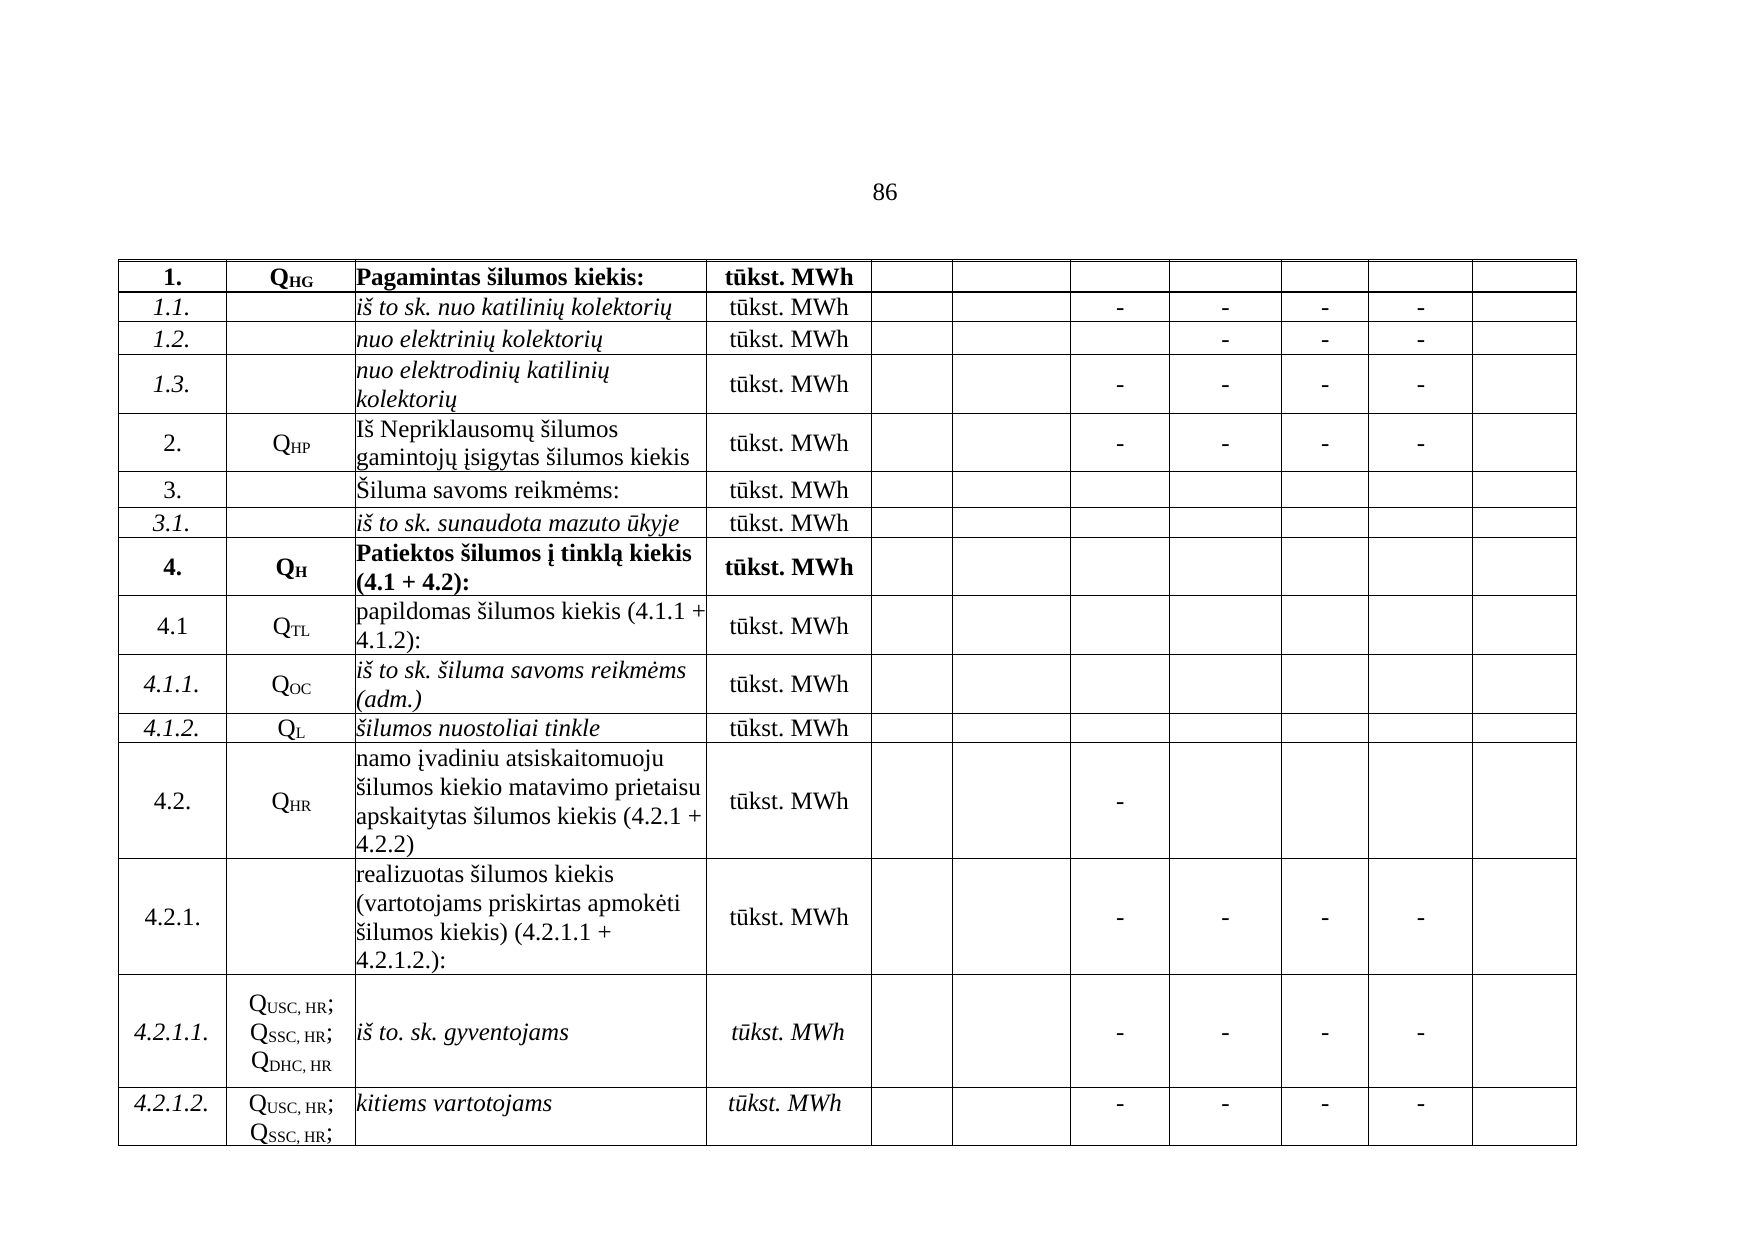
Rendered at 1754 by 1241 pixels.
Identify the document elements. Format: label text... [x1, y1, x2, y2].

table_cell - [1071, 414, 1169, 471]
table_cell 4.2. [119, 743, 226, 858]
table_cell 3. [119, 472, 226, 507]
table_cell [1170, 655, 1281, 712]
table_cell [227, 508, 355, 537]
table_cell [1170, 472, 1281, 507]
table_cell tūkst. MWh [707, 743, 871, 858]
table_cell - [1170, 293, 1281, 321]
table_cell [872, 262, 952, 291]
table_cell [1170, 596, 1281, 654]
table_cell [953, 596, 1070, 654]
table_cell - [1282, 355, 1368, 413]
table_cell [953, 508, 1070, 537]
table_cell tūkst. MWh [707, 538, 871, 595]
table_cell [1473, 538, 1576, 595]
table_cell [1369, 508, 1472, 537]
table_cell - [1170, 322, 1281, 354]
table_cell nuo elektrodinių katilinių kolektorių [356, 355, 706, 413]
table_cell [1369, 262, 1472, 291]
table_cell - [1071, 743, 1169, 858]
table_cell [1473, 322, 1576, 354]
table_cell [872, 508, 952, 537]
table_cell 4.1 [119, 596, 226, 654]
table_cell 3.1. [119, 508, 226, 537]
table_cell [953, 655, 1070, 712]
table_cell [227, 355, 355, 413]
table_cell - [1369, 859, 1472, 974]
table_cell tūkst. MWh [707, 508, 871, 537]
table_cell [1369, 596, 1472, 654]
table_cell tūkst. MWh [707, 859, 871, 974]
table_cell - [1071, 1088, 1169, 1145]
table_cell [1282, 596, 1368, 654]
table_cell - [1071, 355, 1169, 413]
table_cell [872, 538, 952, 595]
table_cell [872, 596, 952, 654]
table_cell - [1170, 414, 1281, 471]
table_cell [227, 859, 355, 974]
table_cell šilumos nuostoliai tinkle [356, 714, 706, 742]
table_cell [1282, 508, 1368, 537]
table_cell [1473, 355, 1576, 413]
table_cell QHG [227, 262, 355, 291]
table_cell [953, 975, 1070, 1087]
table_cell tūkst. MWh [707, 596, 871, 654]
table_cell QHP [227, 414, 355, 471]
table_cell [1282, 743, 1368, 858]
table_cell tūkst. MWh [707, 655, 871, 712]
table_cell tūkst. MWh [707, 293, 871, 321]
table_cell [1369, 472, 1472, 507]
table_cell [1071, 655, 1169, 712]
table_cell namo įvadiniu atsiskaitomuoju šilumos kiekio matavimo prietaisu apskaitytas šilumos kiekis (4.2.1 + 4.2.2) [356, 743, 706, 858]
table_cell [1282, 538, 1368, 595]
table_cell [1170, 508, 1281, 537]
table_cell Patiektos šilumos į tinklą kiekis (4.1 + 4.2): [356, 538, 706, 595]
table_cell - [1170, 975, 1281, 1087]
table_cell [1071, 596, 1169, 654]
table_cell tūkst. MWh [707, 262, 871, 291]
table_cell kitiems vartotojams [356, 1088, 706, 1145]
table_cell [872, 975, 952, 1087]
table_cell [1282, 262, 1368, 291]
table_cell [872, 655, 952, 712]
table_cell - [1369, 355, 1472, 413]
table_cell 4. [119, 538, 226, 595]
table_cell - [1369, 414, 1472, 471]
table_cell [1071, 472, 1169, 507]
table_cell - [1282, 859, 1368, 974]
table_cell - [1282, 975, 1368, 1087]
table_cell [1071, 322, 1169, 354]
table_cell papildomas šilumos kiekis (4.1.1 + 4.1.2): [356, 596, 706, 654]
table_cell [872, 293, 952, 321]
table_cell - [1282, 414, 1368, 471]
table_cell [1071, 714, 1169, 742]
table_cell 1.2. [119, 322, 226, 354]
table_cell QUSC, HR; QSSC, HR; QDHC, HR [227, 975, 355, 1087]
table_cell 4.1.2. [119, 714, 226, 742]
table_cell [872, 355, 952, 413]
table_cell tūkst. MWh [707, 355, 871, 413]
table_cell [872, 1088, 952, 1145]
table_cell - [1071, 293, 1169, 321]
table_cell [1473, 1088, 1576, 1145]
table_cell [227, 322, 355, 354]
table_cell Pagamintas šilumos kiekis: [356, 262, 706, 291]
table_cell QHR [227, 743, 355, 858]
table_cell [872, 472, 952, 507]
table_cell [1473, 655, 1576, 712]
table_cell QH [227, 538, 355, 595]
table_cell [1369, 714, 1472, 742]
table_cell [872, 414, 952, 471]
table_cell 1. [119, 262, 226, 291]
table_cell tūkst. MWh [707, 1088, 871, 1145]
table_cell 4.2.1.1. [119, 975, 226, 1087]
table_cell [953, 293, 1070, 321]
table_cell QOC [227, 655, 355, 712]
table_cell 2. [119, 414, 226, 471]
table_cell [1369, 743, 1472, 858]
table_cell 4.2.1.2. [119, 1088, 226, 1145]
table_cell iš to sk. sunaudota mazuto ūkyje [356, 508, 706, 537]
table_cell [1369, 655, 1472, 712]
table_cell iš to. sk. gyventojams [356, 975, 706, 1087]
table_cell - [1170, 859, 1281, 974]
table_cell [1071, 538, 1169, 595]
table_cell [953, 1088, 1070, 1145]
table_cell tūkst. MWh [707, 322, 871, 354]
table_cell iš to sk. nuo katilinių kolektorių [356, 293, 706, 321]
table_cell [953, 414, 1070, 471]
table_cell - [1282, 1088, 1368, 1145]
table_cell tūkst. MWh [707, 714, 871, 742]
table_cell [1071, 508, 1169, 537]
table_cell [953, 538, 1070, 595]
table_cell [227, 293, 355, 321]
table_cell [953, 322, 1070, 354]
table_cell [1282, 714, 1368, 742]
table_cell [1282, 472, 1368, 507]
table_cell - [1369, 293, 1472, 321]
table_cell [1170, 743, 1281, 858]
table_cell - [1170, 355, 1281, 413]
table_cell realizuotas šilumos kiekis (vartotojams priskirtas apmokėti šilumos kiekis) (4.2.1.1 + 4.2.1.2.): [356, 859, 706, 974]
table_cell [1282, 655, 1368, 712]
table_cell - [1369, 1088, 1472, 1145]
table_cell 4.2.1. [119, 859, 226, 974]
table_cell - [1170, 1088, 1281, 1145]
table_cell [1170, 262, 1281, 291]
table_cell [953, 859, 1070, 974]
table_cell [1473, 262, 1576, 291]
table_cell Šiluma savoms reikmėms: [356, 472, 706, 507]
table_cell [1473, 293, 1576, 321]
table_cell QL [227, 714, 355, 742]
table_cell [1473, 414, 1576, 471]
table_cell tūkst. MWh [707, 472, 871, 507]
table_cell [1473, 975, 1576, 1087]
table_cell [1473, 508, 1576, 537]
table_cell - [1369, 322, 1472, 354]
table_cell Iš Nepriklausomų šilumos gamintojų įsigytas šilumos kiekis [356, 414, 706, 471]
table_cell [1473, 714, 1576, 742]
table_cell [872, 714, 952, 742]
table_cell [1369, 538, 1472, 595]
table_cell [953, 262, 1070, 291]
table_cell 1.3. [119, 355, 226, 413]
table_cell - [1071, 975, 1169, 1087]
table_cell - [1071, 859, 1169, 974]
table_cell 1.1. [119, 293, 226, 321]
table_cell - [1282, 322, 1368, 354]
table_cell [1473, 472, 1576, 507]
table_cell tūkst. MWh [707, 414, 871, 471]
table_cell tūkst. MWh [707, 975, 871, 1087]
table_cell [1473, 743, 1576, 858]
table_cell [953, 472, 1070, 507]
table_cell [872, 859, 952, 974]
table_cell [872, 322, 952, 354]
table_cell [1170, 714, 1281, 742]
table_cell 4.1.1. [119, 655, 226, 712]
table_cell iš to sk. šiluma savoms reikmėms (adm.) [356, 655, 706, 712]
table_cell [953, 355, 1070, 413]
table_cell [953, 714, 1070, 742]
table_cell [1170, 538, 1281, 595]
table_cell [1473, 859, 1576, 974]
table_cell [1071, 262, 1169, 291]
table_cell - [1282, 293, 1368, 321]
table_cell QUSC, HR; QSSC, HR; [227, 1088, 355, 1145]
table_cell QTL [227, 596, 355, 654]
table_cell - [1369, 975, 1472, 1087]
table_cell [953, 743, 1070, 858]
table_cell [1473, 596, 1576, 654]
table_cell nuo elektrinių kolektorių [356, 322, 706, 354]
table_cell [872, 743, 952, 858]
table_cell [227, 472, 355, 507]
